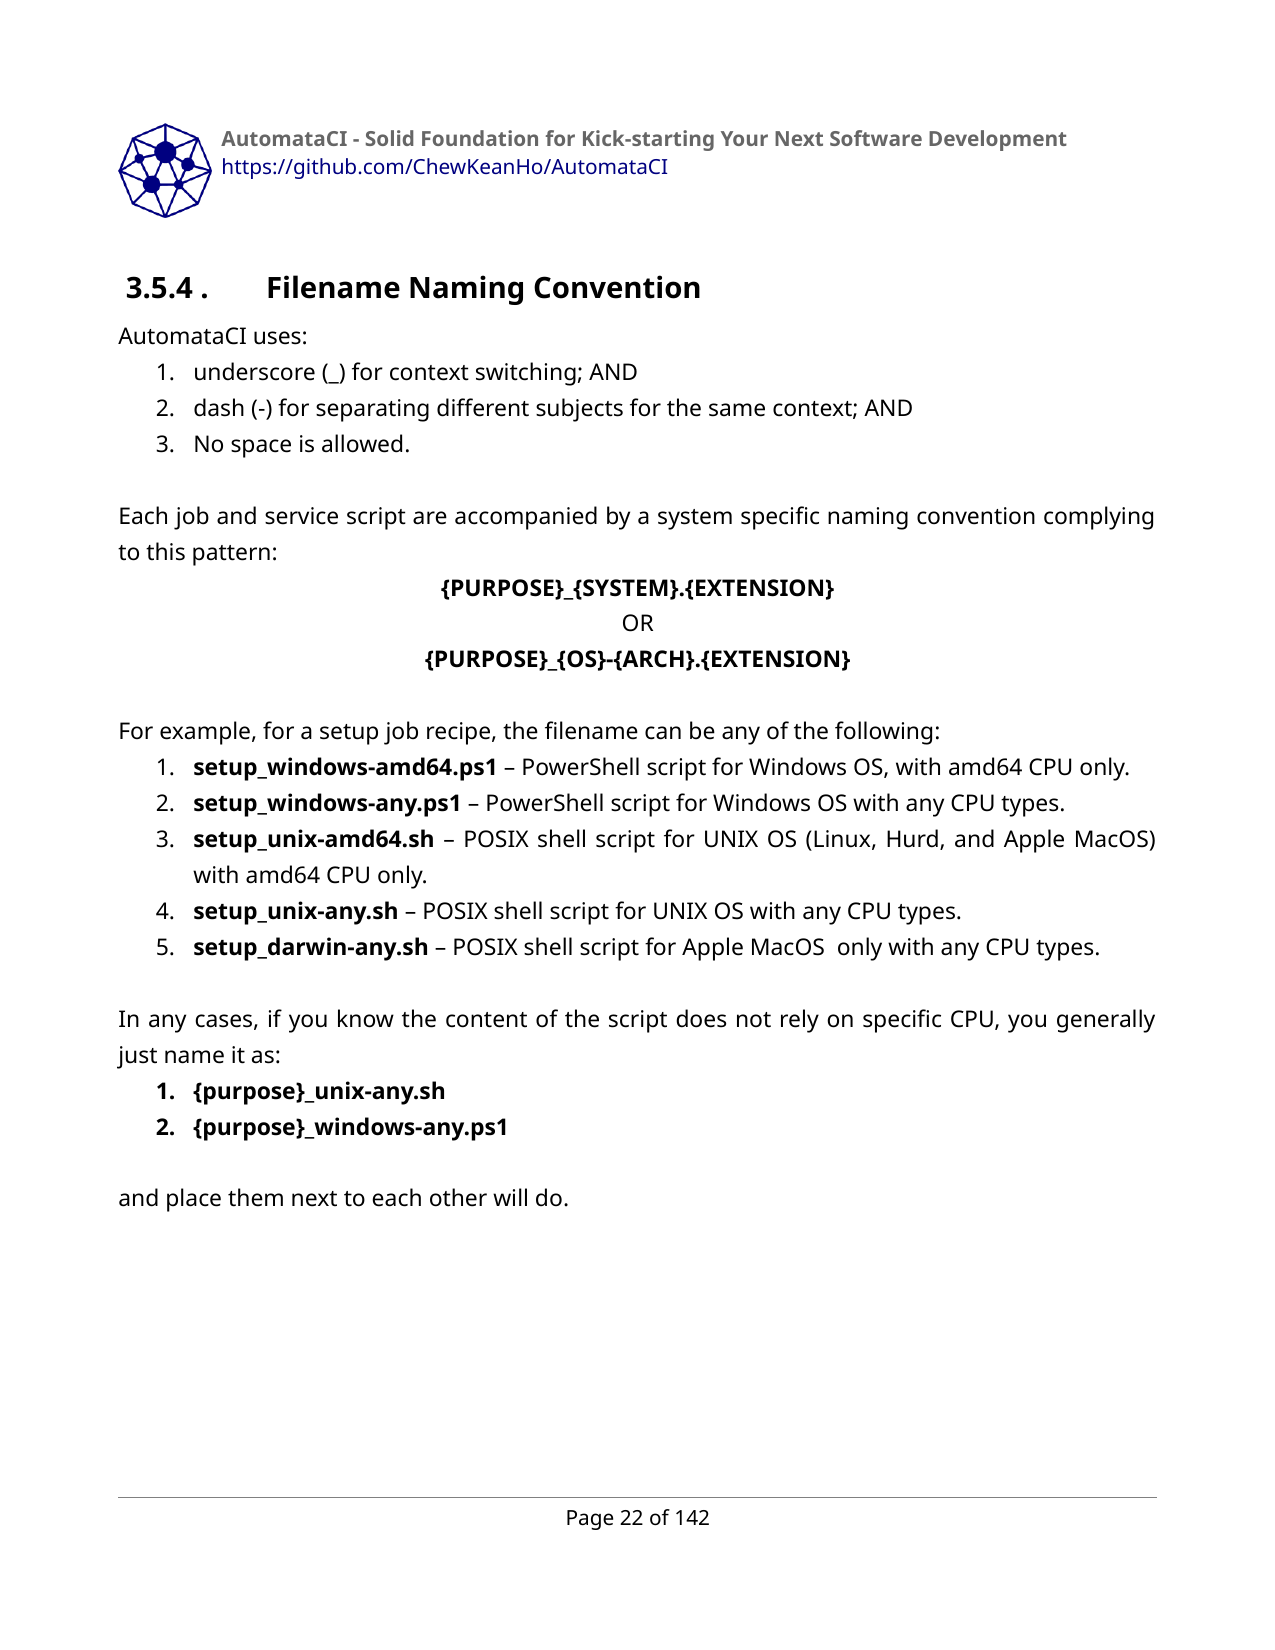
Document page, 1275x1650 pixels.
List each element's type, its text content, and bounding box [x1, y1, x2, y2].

list No space is allowed. [156, 428, 1157, 459]
list setup_windows-any.ps1 – PowerShell script for Windows OS with any CPU types. [156, 787, 1157, 818]
list underscore (_) for context switching; AND [156, 356, 1157, 387]
list {purpose}_windows-any.ps1 [156, 1111, 1157, 1142]
list setup_darwin-any.sh – POSIX shell script for Apple MacOS only with any CPU types. [156, 931, 1157, 962]
list dash (-) for separating different subjects for the same context; AND [156, 392, 1157, 423]
text AutomataCI uses: [118, 320, 1157, 351]
list setup_unix-any.sh – POSIX shell script for UNIX OS with any CPU types. [156, 895, 1157, 926]
text and place them next to each other will do. [118, 1182, 1157, 1214]
text OR [118, 607, 1157, 639]
text In any cases, if you know the content of the script does not rely on specific CPU, you generally just name it as: [118, 1003, 1157, 1070]
text Each job and service script are accompanied by a system specific naming convention complying to this pattern: [118, 499, 1157, 567]
picture [118, 123, 212, 218]
text For example, for a setup job recipe, the filename can be any of the following: [118, 715, 1157, 746]
list {purpose}_unix-any.sh [156, 1074, 1157, 1106]
list setup_unix-amd64.sh – POSIX shell script for UNIX OS (Linux, Hurd, and Apple MacOS) with amd64 CPU only. [156, 823, 1157, 890]
list setup_windows-amd64.ps1 – PowerShell script for Windows OS, with amd64 CPU only. [156, 751, 1157, 782]
text {PURPOSE}_{SYSTEM}.{EXTENSION} [118, 571, 1157, 603]
text {PURPOSE}_{OS}-{ARCH}.{EXTENSION} [118, 643, 1157, 674]
subtitle Filename Naming Convention [118, 267, 1157, 307]
